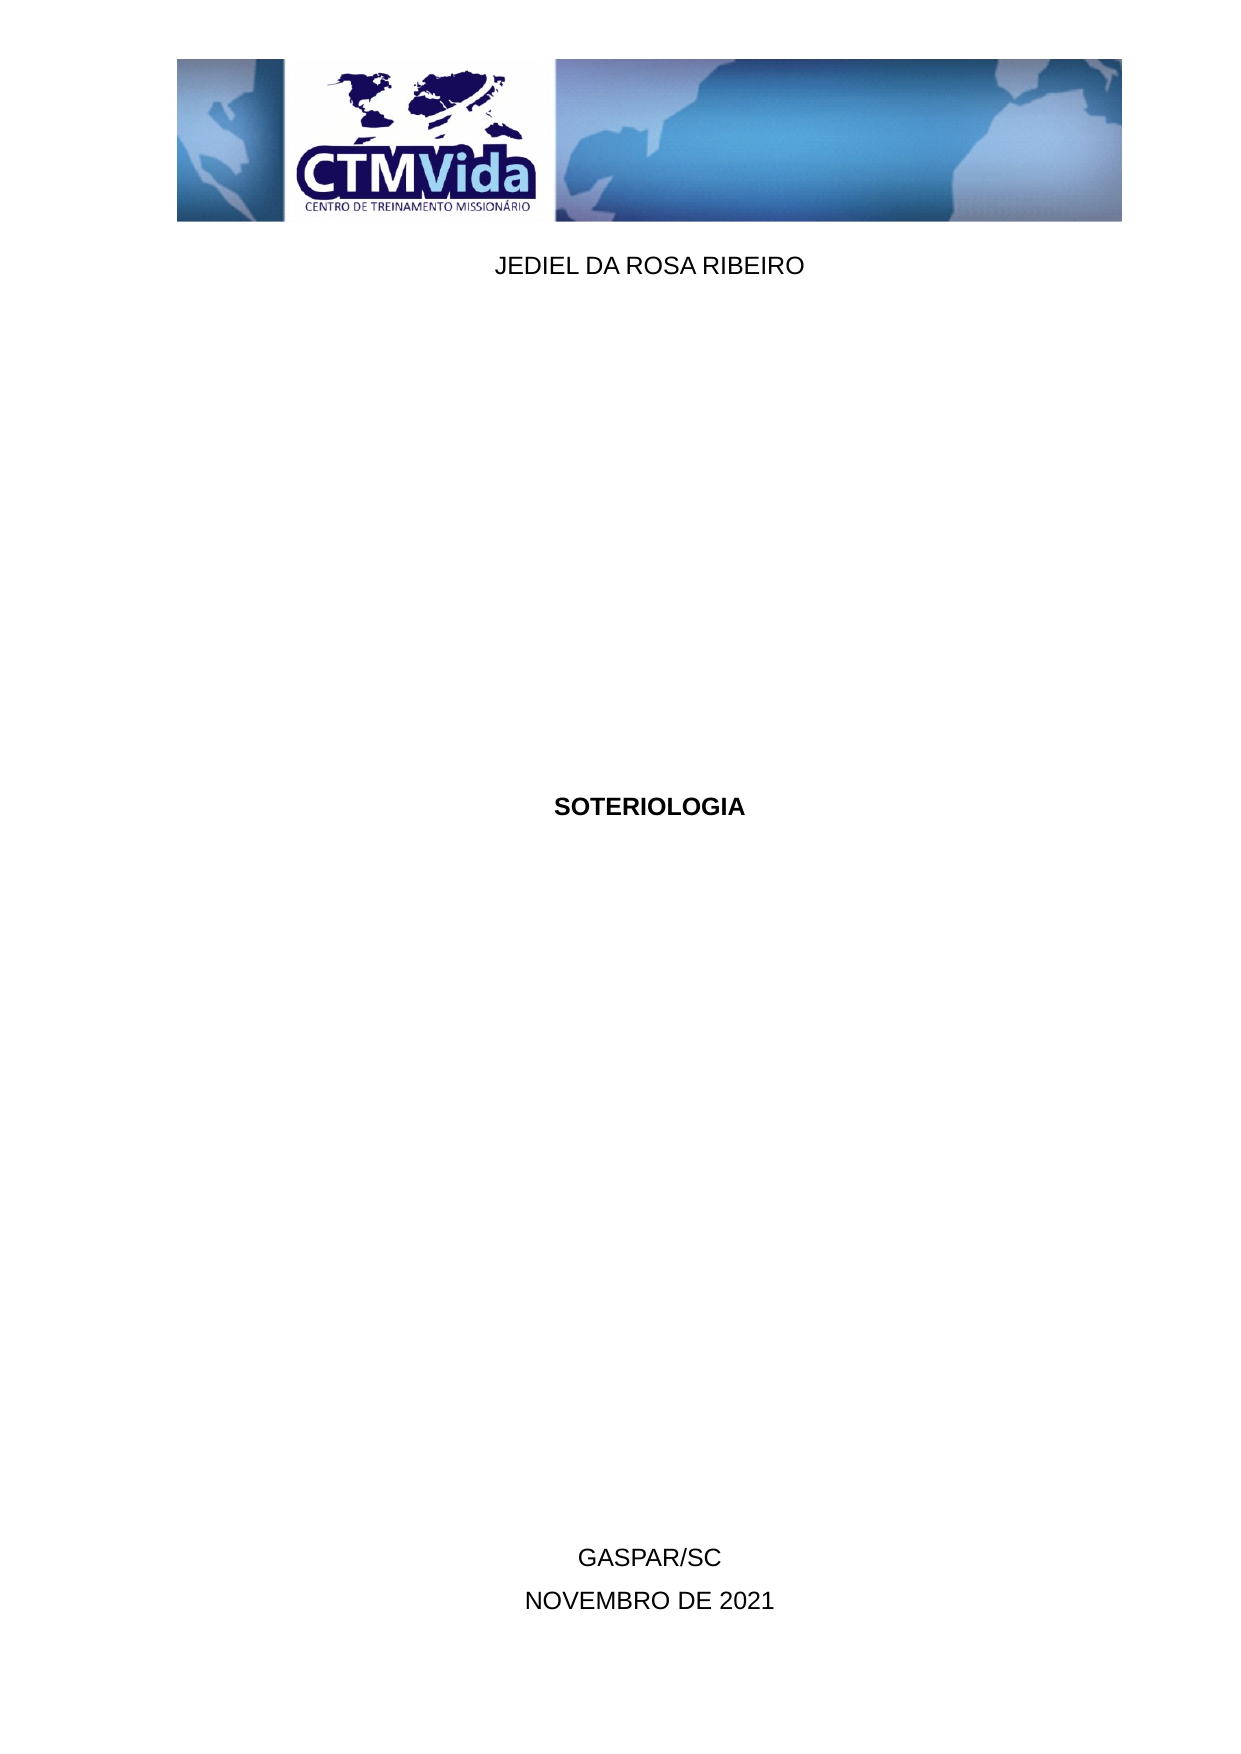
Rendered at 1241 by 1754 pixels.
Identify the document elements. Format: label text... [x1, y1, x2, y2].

text SOTERIOLOGIA [177, 792, 1122, 821]
picture [177, 59, 1122, 222]
text JEDIEL DA ROSA RIBEIRO [177, 251, 1122, 280]
text GASPAR/SC NOVEMBRO DE 2021 [177, 1543, 1122, 1614]
